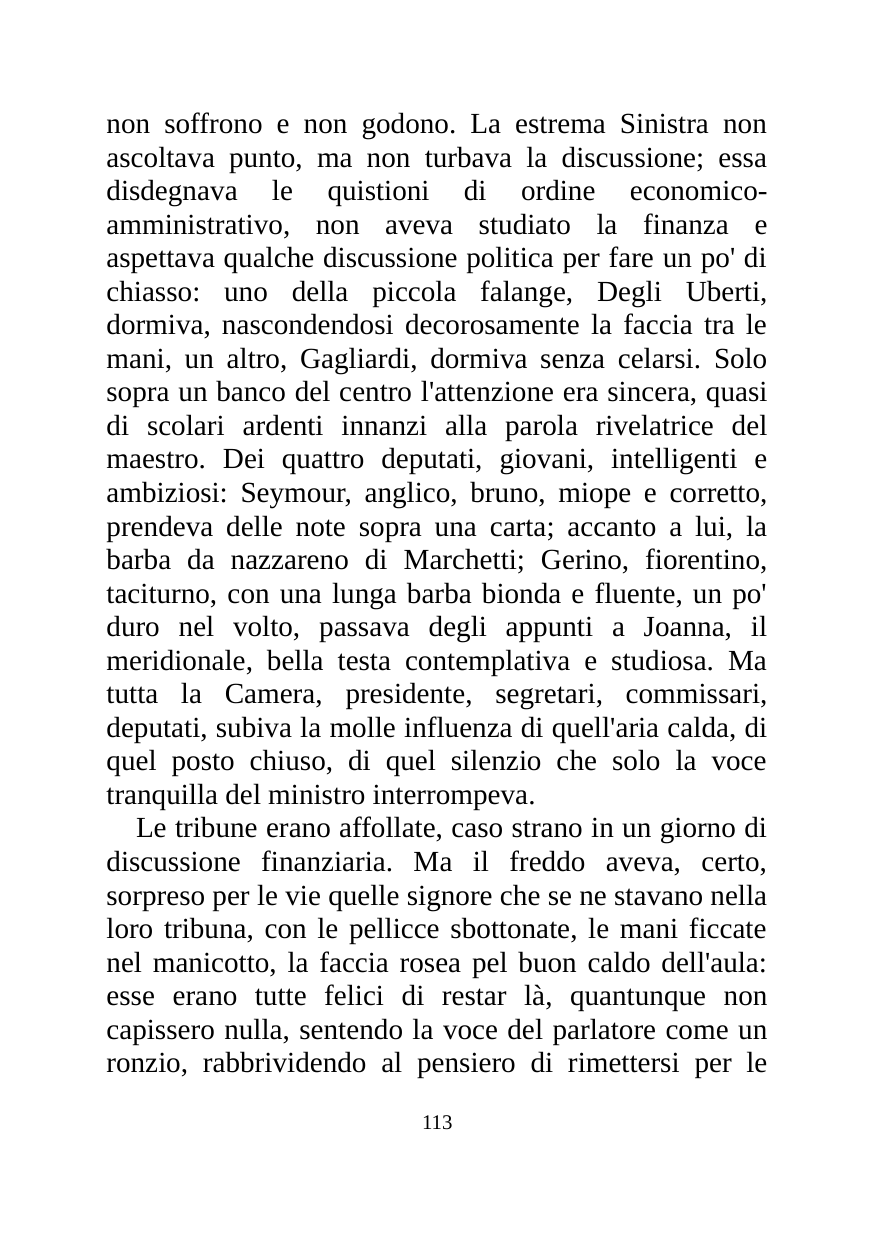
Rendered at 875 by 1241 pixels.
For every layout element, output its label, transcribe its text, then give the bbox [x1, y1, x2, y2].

text Le tribune erano affollate, caso strano in un giorno di discussione finanziaria. Ma il freddo aveva, certo, sorpreso per le vie quelle signore che se ne stavano nella loro tribuna, con le pellicce sbottonate, le mani ficcate nel manicotto, la faccia rosea pel buon caldo dell'aula: esse erano tutte felici di restar là, quantunque non capissero nulla, sentendo la voce del parlatore come un ronzio, rabbrividendo al pensiero di rimettersi per le [106, 811, 768, 1079]
text non soffrono e non godono. La estrema Sinistra non ascoltava punto, ma non turbava la discussione; essa disdegnava le quistioni di ordine economico-amministrativo, non aveva studiato la finanza e aspettava qualche discussione politica per fare un po' di chiasso: uno della piccola falange, Degli Uberti, dormiva, nascondendosi decorosamente la faccia tra le mani, un altro, Gagliardi, dormiva senza celarsi. Solo sopra un banco del centro l'attenzione era sincera, quasi di scolari ardenti innanzi alla parola rivelatrice del maestro. Dei quattro deputati, giovani, intelligenti e ambiziosi: Seymour, anglico, bruno, miope e corretto, prendeva delle note sopra una carta; accanto a lui, la barba da nazzareno di Marchetti; Gerino, fiorentino, taciturno, con una lunga barba bionda e fluente, un po' duro nel volto, passava degli appunti a Joanna, il meridionale, bella testa contemplativa e studiosa. Ma tutta la Camera, presidente, segretari, commissari, deputati, subiva la molle influenza di quell'aria calda, di quel posto chiuso, di quel silenzio che solo la voce tranquilla del ministro interrompeva. [106, 106, 768, 811]
